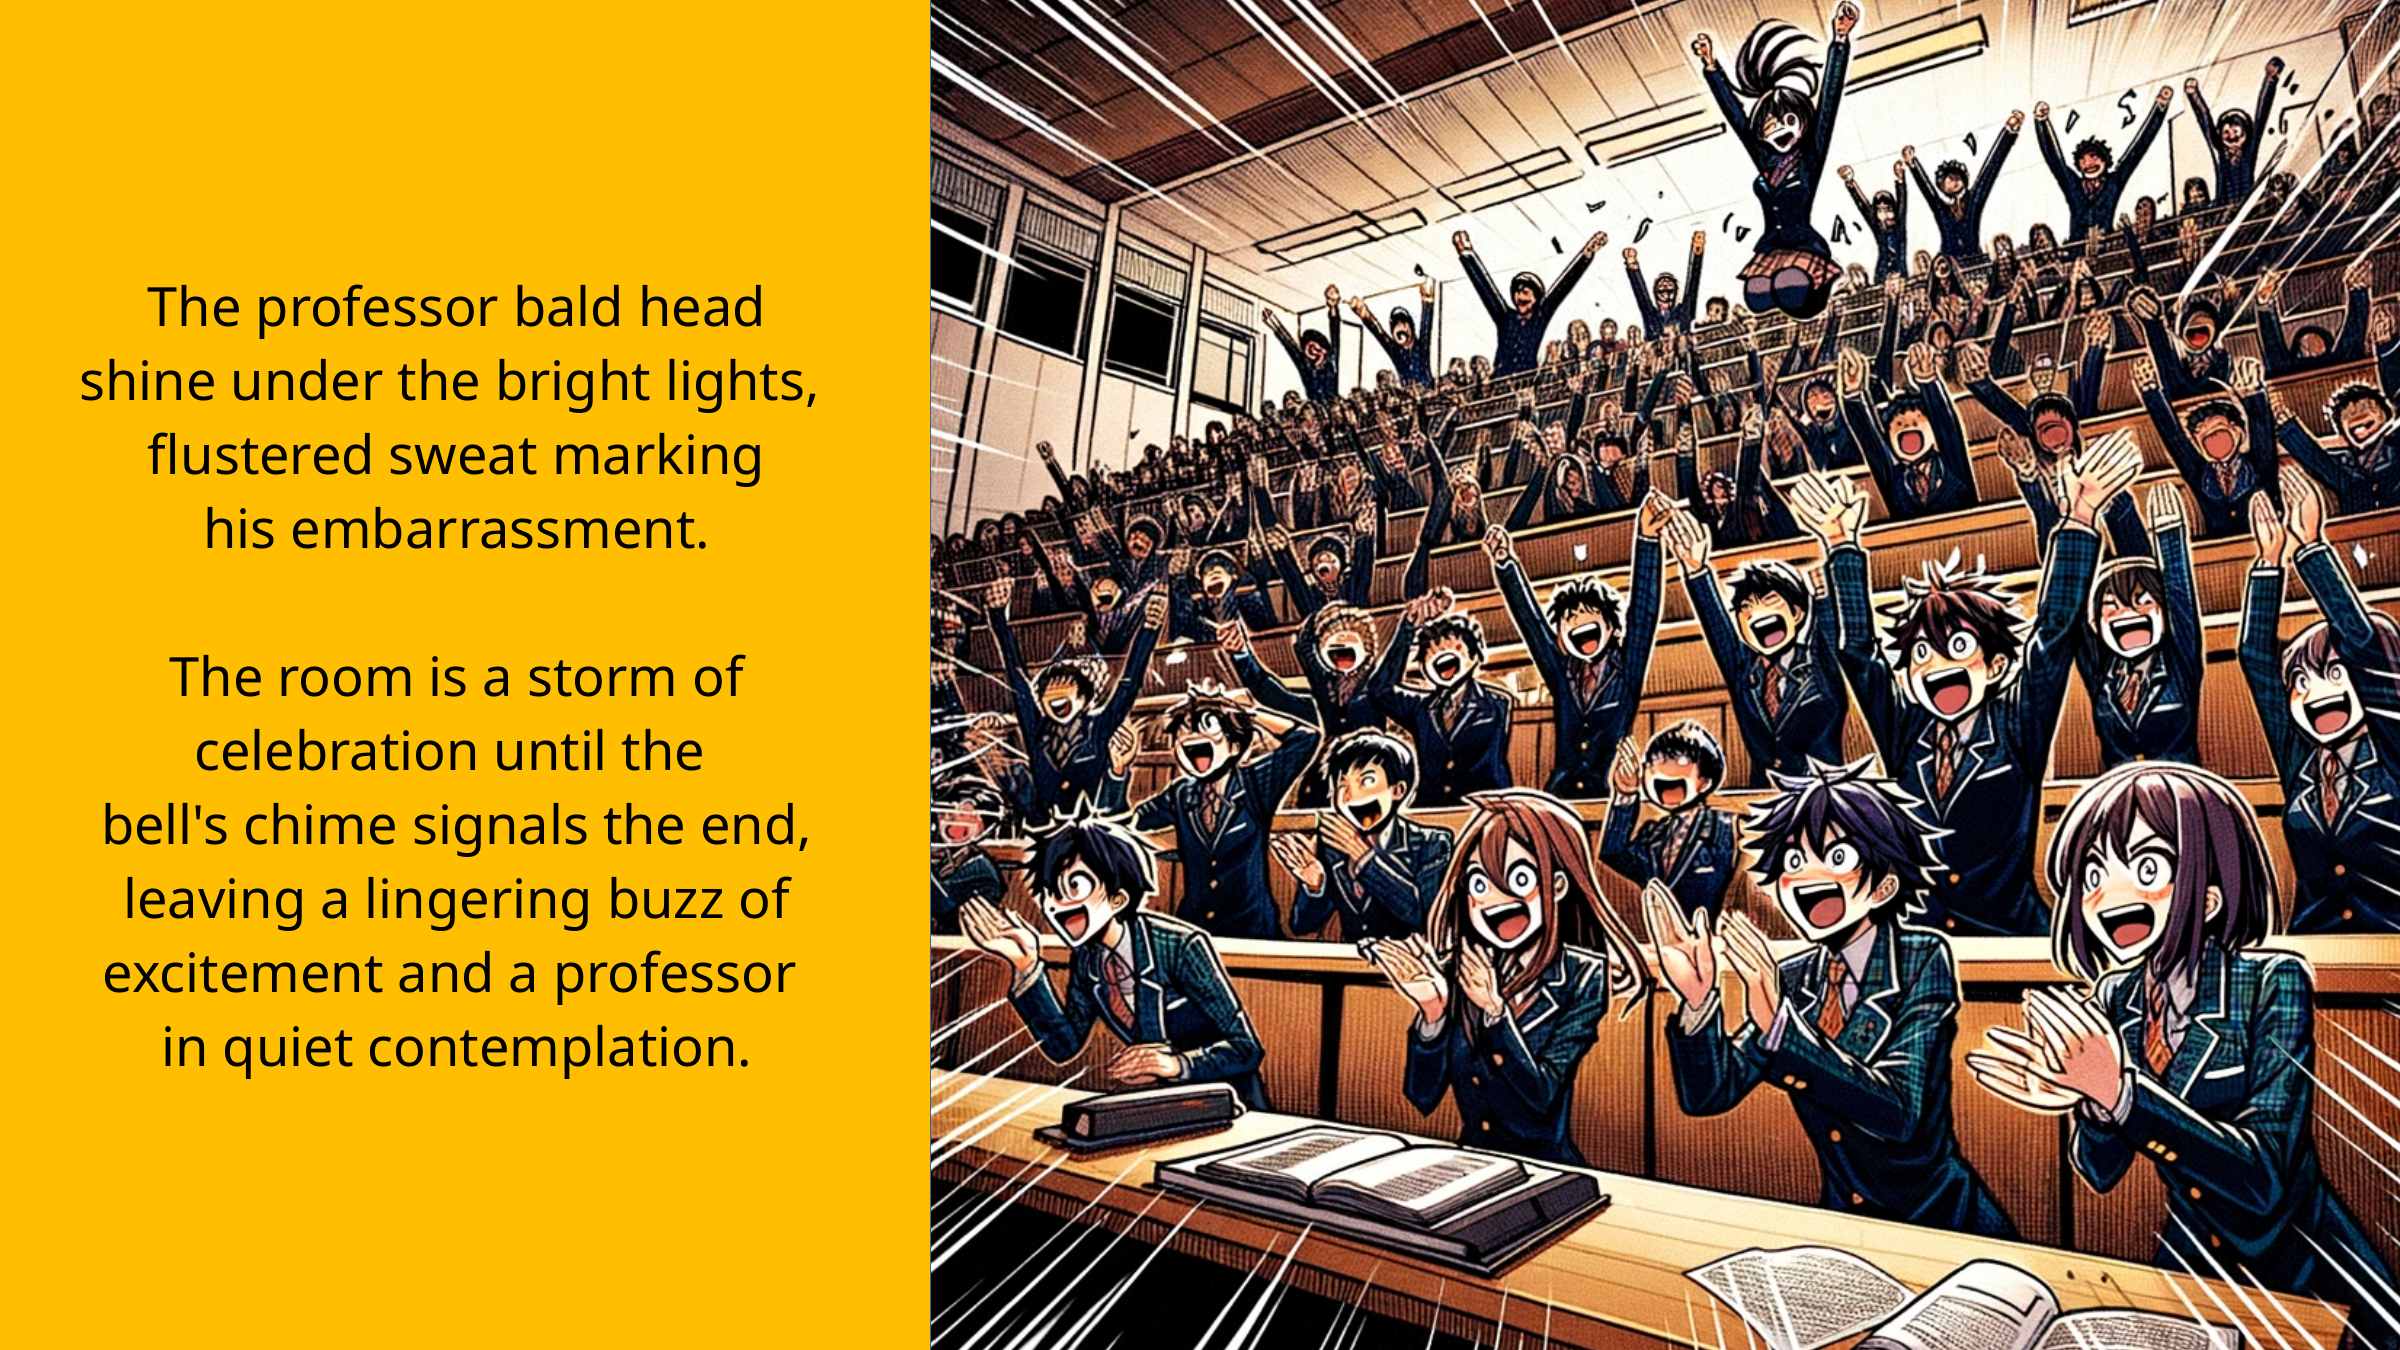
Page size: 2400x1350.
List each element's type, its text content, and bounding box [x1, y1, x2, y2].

text_box The professor bald head shine under the bright lights, flustered sweat marking his embarrassment. The room is a storm of celebration until the bell's chime signals the end, leaving a lingering buzz of excitement and a professor in quiet contemplation. [0, 0, 931, 1350]
picture [931, 0, 2400, 1350]
